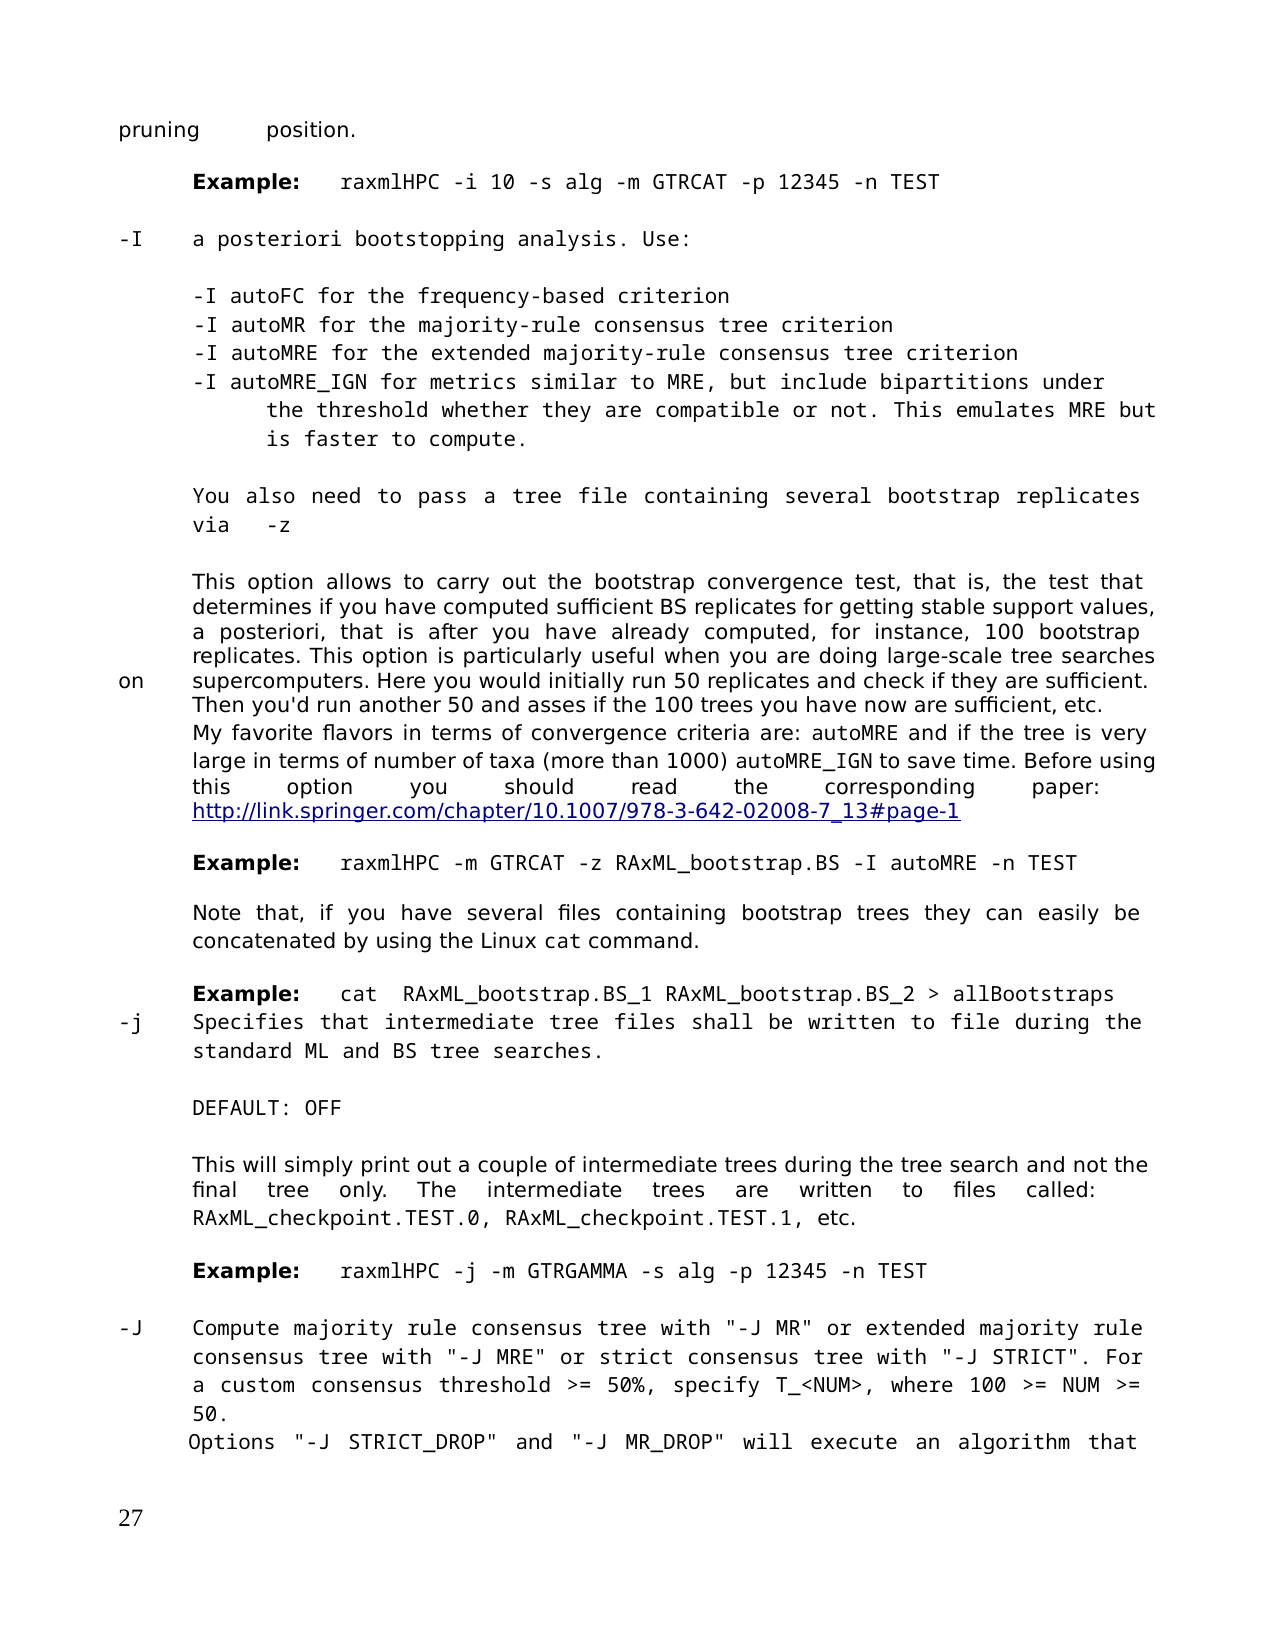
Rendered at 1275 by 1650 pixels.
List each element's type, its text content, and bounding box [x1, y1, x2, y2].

text -j Specifies that intermediate tree files shall be written to file during the standard ML and BS tree searches. [118, 1007, 1157, 1064]
text Example: cat RAxML_bootstrap.BS_1 RAxML_bootstrap.BS_2 > allBootstraps [118, 979, 1157, 1007]
text This option allows to carry out the bootstrap convergence test, that is, the test that determines if you have computed sufficient BS replicates for getting stable support values, a posteriori, that is after you have already computed, for instance, 100 bootstrap replicates. This option is particularly useful when you are doing large-scale tree searches on supercomputers. Here you would initially run 50 replicates and check if they are sufficient. Then you'd run another 50 and asses if the 100 trees you have now are sufficient, etc. [118, 567, 1157, 718]
text pruning position. [118, 118, 1157, 143]
text -I autoMRE for the extended majority-rule consensus tree criterion [118, 338, 1157, 367]
text -I a posteriori bootstopping analysis. Use: [118, 224, 1157, 253]
text -J Compute majority rule consensus tree with "-J MR" or extended majority rule consensus tree with "-J MRE" or strict consensus tree with "-J STRICT". For a custom consensus threshold >= 50%, specify T_<NUM>, where 100 >= NUM >= 50. [118, 1313, 1157, 1427]
text My favorite flavors in terms of convergence criteria are: autoMRE and if the tree is very large in terms of number of taxa (more than 1000) autoMRE_IGN to save time. Before using this option you should read the corresponding paper: http://link.springer.com/chapter/10.1007/978-3-642-02008-7_13#page-1 [118, 718, 1157, 824]
text Example: raxmlHPC -m GTRCAT -z RAxML_bootstrap.BS -I autoMRE -n TEST [118, 848, 1157, 877]
text Example: raxmlHPC -i 10 -s alg -m GTRCAT -p 12345 -n TEST [118, 167, 1157, 196]
text You also need to pass a tree file containing several bootstrap replicates via -z [118, 481, 1157, 538]
text Example: raxmlHPC -j -m GTRGAMMA -s alg -p 12345 -n TEST [118, 1256, 1157, 1284]
text -I autoFC for the frequency-based criterion [118, 281, 1157, 310]
text This will simply print out a couple of intermediate trees during the tree search and not the final tree only. The intermediate trees are written to files called: RAxML_checkpoint.TEST.0, RAxML_checkpoint.TEST.1, etc. [118, 1150, 1157, 1231]
text -I autoMR for the majority-rule consensus tree criterion [118, 310, 1157, 338]
text -I autoMRE_IGN for metrics similar to MRE, but include bipartitions under the threshold whether they are compatible or not. This emulates MRE but is faster to compute. [118, 367, 1157, 452]
text Options "-J STRICT_DROP" and "-J MR_DROP" will execute an algorithm that [118, 1427, 1157, 1456]
text DEFAULT: OFF [118, 1093, 1157, 1121]
text Note that, if you have several files containing bootstrap trees they can easily be concatenated by using the Linux cat command. [118, 901, 1157, 954]
